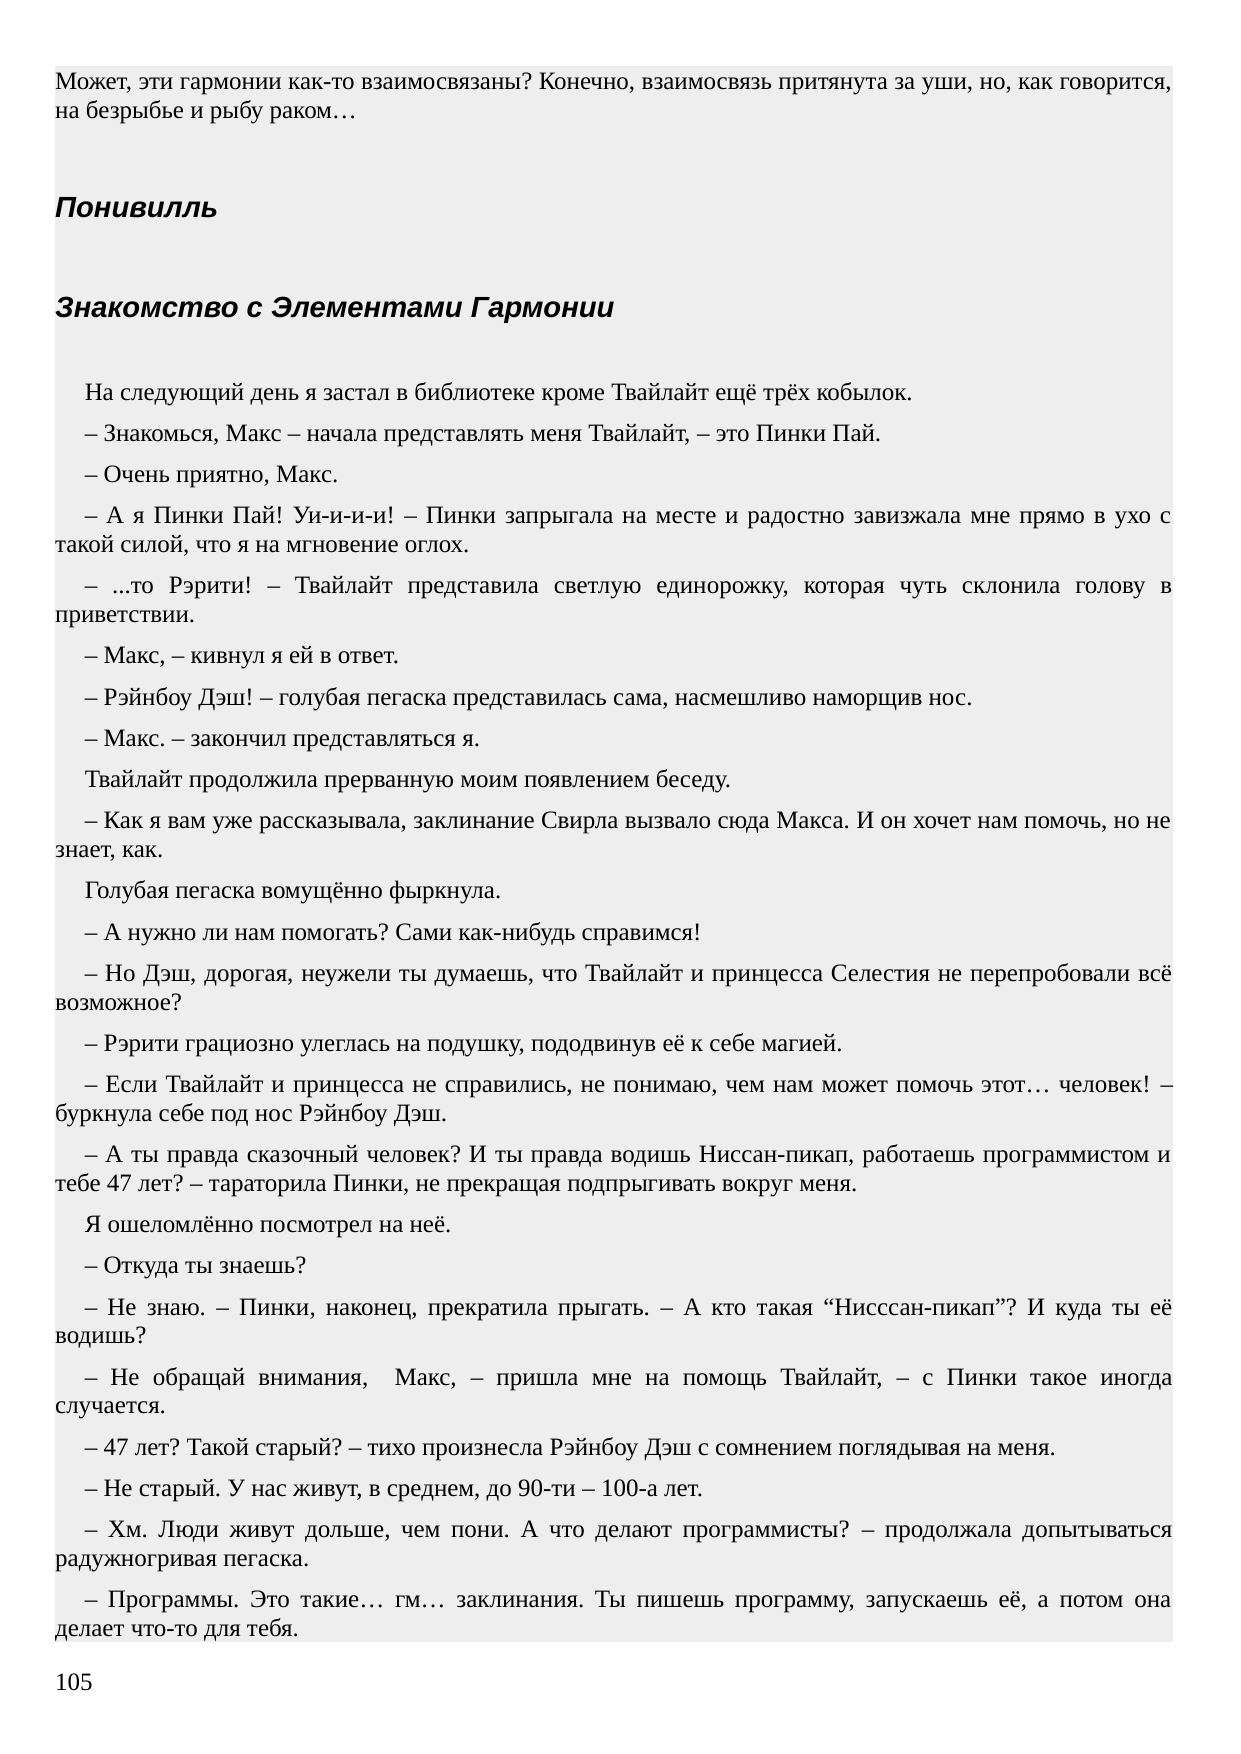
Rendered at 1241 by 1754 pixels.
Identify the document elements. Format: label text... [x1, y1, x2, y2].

text – А ты правда сказочный человек? И ты правда водишь Ниссан-пикап, работаешь программистом и тебе 47 лет? – тараторила Пинки, не прекращая подпрыгивать вокруг меня. [55, 1139, 1173, 1197]
text – Макс. – закончил представляться я. [55, 723, 1173, 752]
text – Не старый. У нас живут, в среднем, до 90-ти – 100-а лет. [55, 1473, 1173, 1502]
text – Если Твайлайт и принцесса не справились, не понимаю, чем нам может помочь этот… человек! – буркнула себе под нос Рэйнбоу Дэш. [55, 1069, 1173, 1127]
text – Очень приятно, Макс. [55, 459, 1173, 488]
text – А я Пинки Пай! Уи-и-и-и! – Пинки запрыгала на месте и радостно завизжала мне прямо в ухо с такой силой, что я на мгновение оглох. [55, 501, 1173, 558]
text – Не знаю. – Пинки, наконец, прекратила прыгать. – А кто такая “Нисссан-пикап”? И куда ты её водишь? [55, 1292, 1173, 1349]
text Твайлайт продолжила прерванную моим появлением беседу. [55, 764, 1173, 793]
text – Программы. Это такие… гм… заклинания. Ты пишешь программу, запускаешь её, а потом она делает что-то для тебя. [55, 1584, 1173, 1642]
text Я ошеломлённо посмотрел на неё. [55, 1209, 1173, 1238]
text Голубая пегаска вомущённо фыркнула. [55, 876, 1173, 904]
text – Но Дэш, дорогая, неужели ты думаешь, что Твайлайт и принцесса Селестия не перепробовали всё возможное? [55, 958, 1173, 1016]
text – Откуда ты знаешь? [55, 1251, 1173, 1279]
text – ...то Рэрити! – Твайлайт представила светлую единорожку, которая чуть склонила голову в приветствии. [55, 571, 1173, 628]
subtitle Знакомство с Элементами Гармонии [55, 289, 1173, 323]
text – Знакомься, Макс – начала представлять меня Твайлайт, – это Пинки Пай. [55, 418, 1173, 447]
text На следующий день я застал в библиотеке кроме Твайлайт ещё трёх кобылок. [55, 377, 1173, 406]
text – А нужно ли нам помогать? Сами как-нибудь справимся! [55, 917, 1173, 946]
subtitle Понивилль [55, 190, 1173, 223]
text Может, эти гармонии как-то взаимосвязаны? Конечно, взаимосвязь притянута за уши, но, как говорится, на безрыбье и рыбу раком… [55, 66, 1173, 123]
text – Макс, – кивнул я ей в ответ. [55, 641, 1173, 669]
text – Не обращай внимания, Макс, – пришла мне на помощь Твайлайт, – с Пинки такое иногда случается. [55, 1362, 1173, 1419]
text – Хм. Люди живут дольше, чем пони. А что делают программисты? – продолжала допытываться радужногривая пегаска. [55, 1514, 1173, 1572]
text – Рэрити грациозно улеглась на подушку, пододвинув её к себе магией. [55, 1028, 1173, 1057]
text – Как я вам уже рассказывала, заклинание Свирла вызвало сюда Макса. И он хочет нам помочь, но не знает, как. [55, 806, 1173, 863]
text – Рэйнбоу Дэш! – голубая пегаска представилась сама, насмешливо наморщив нос. [55, 682, 1173, 711]
text – 47 лет? Такой старый? – тихо произнесла Рэйнбоу Дэш с сомнением поглядывая на меня. [55, 1432, 1173, 1461]
